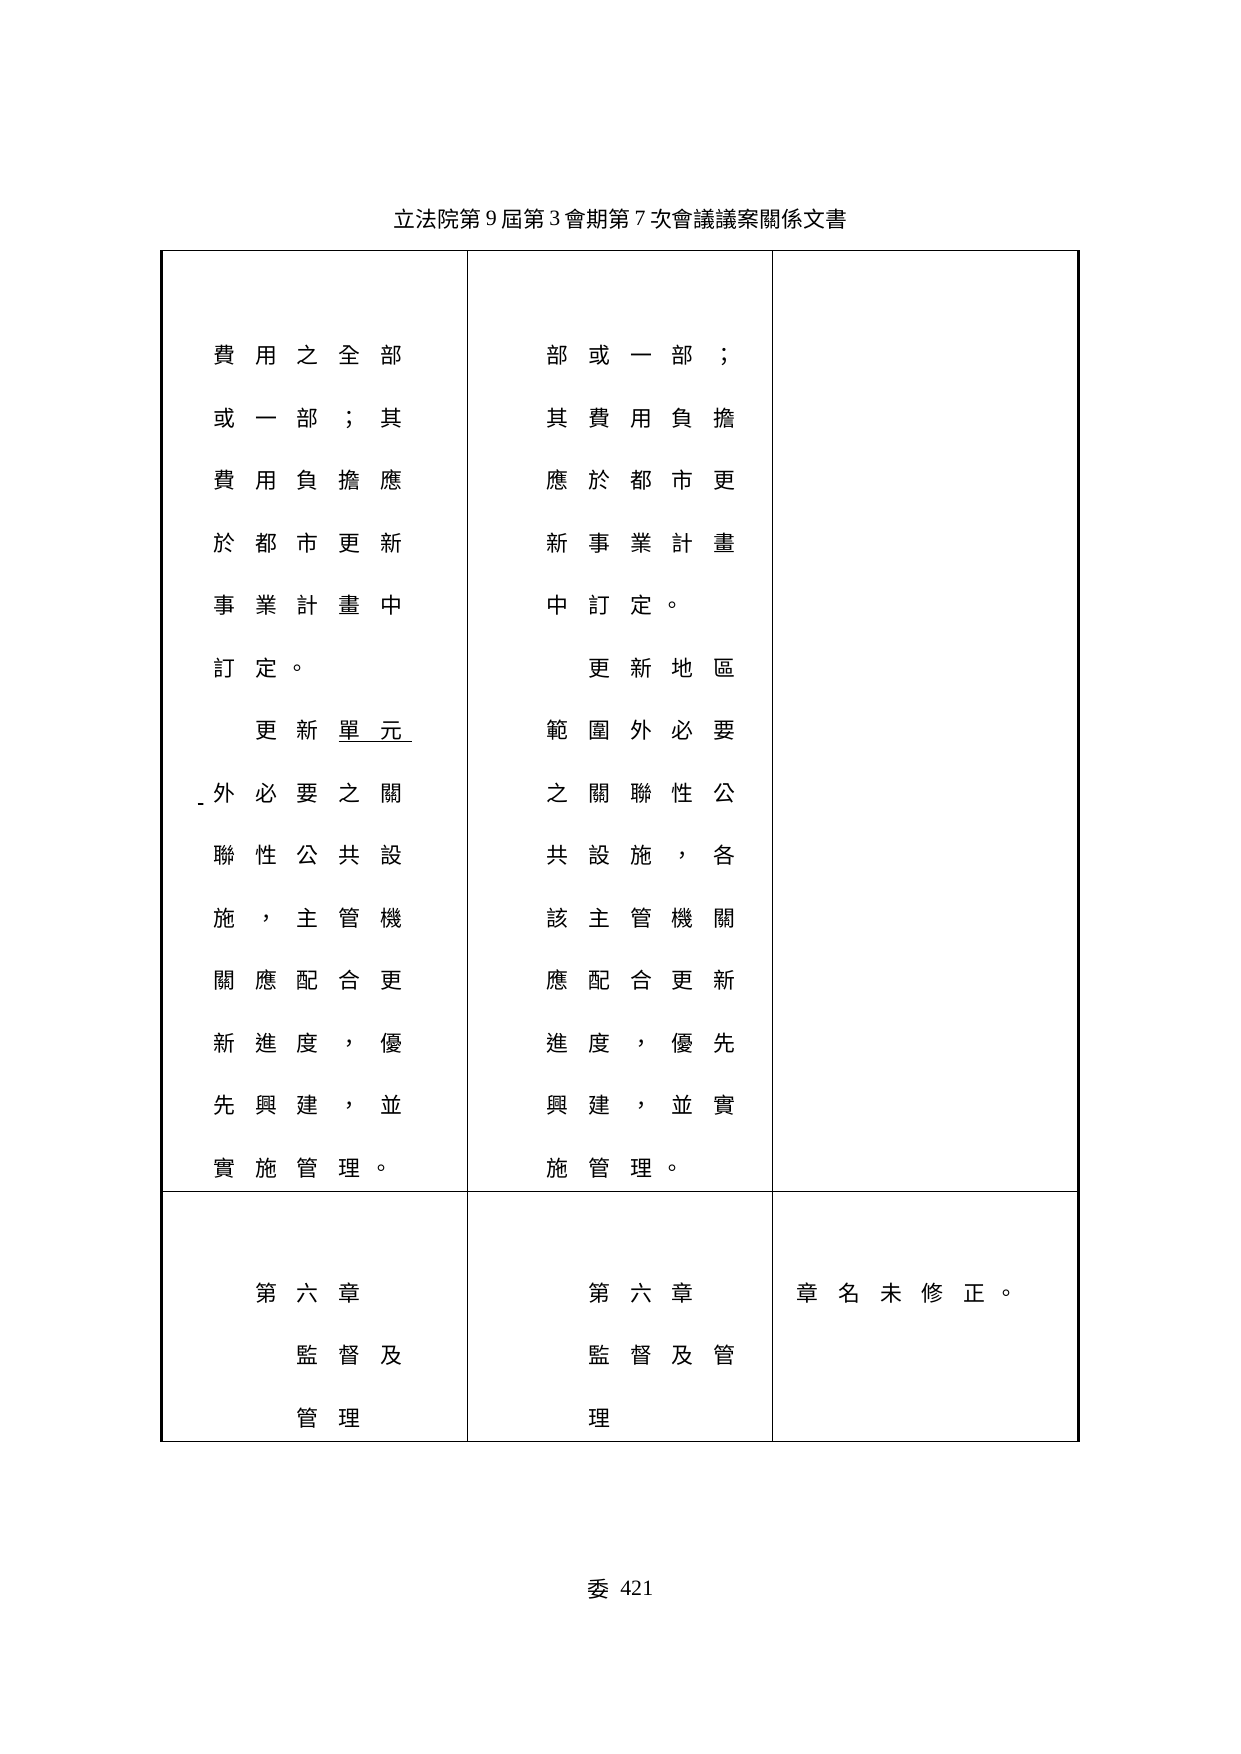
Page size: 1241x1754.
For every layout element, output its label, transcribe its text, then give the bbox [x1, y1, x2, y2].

table_cell 費用之全部或一部；其費用負擔應於都市更新事業計畫中訂定。 更新單元外必要之關聯性公共設施，主管機關應配合更新進度，優先興建，並實施管理。 [163, 251, 467, 1191]
table_cell 第六章 監督及管理 [163, 1192, 467, 1441]
table_cell 第六章 監督及管理 [468, 1192, 772, 1441]
table_cell [773, 251, 1077, 1191]
table_cell 部或一部；其費用負擔應於都市更新事業計畫中訂定。 更新地區範圍外必要之關聯性公共設施，各該主管機關應配合更新進度，優先興建，並實施管理。 [468, 251, 772, 1191]
table_cell 章名未修正。 [773, 1192, 1077, 1441]
